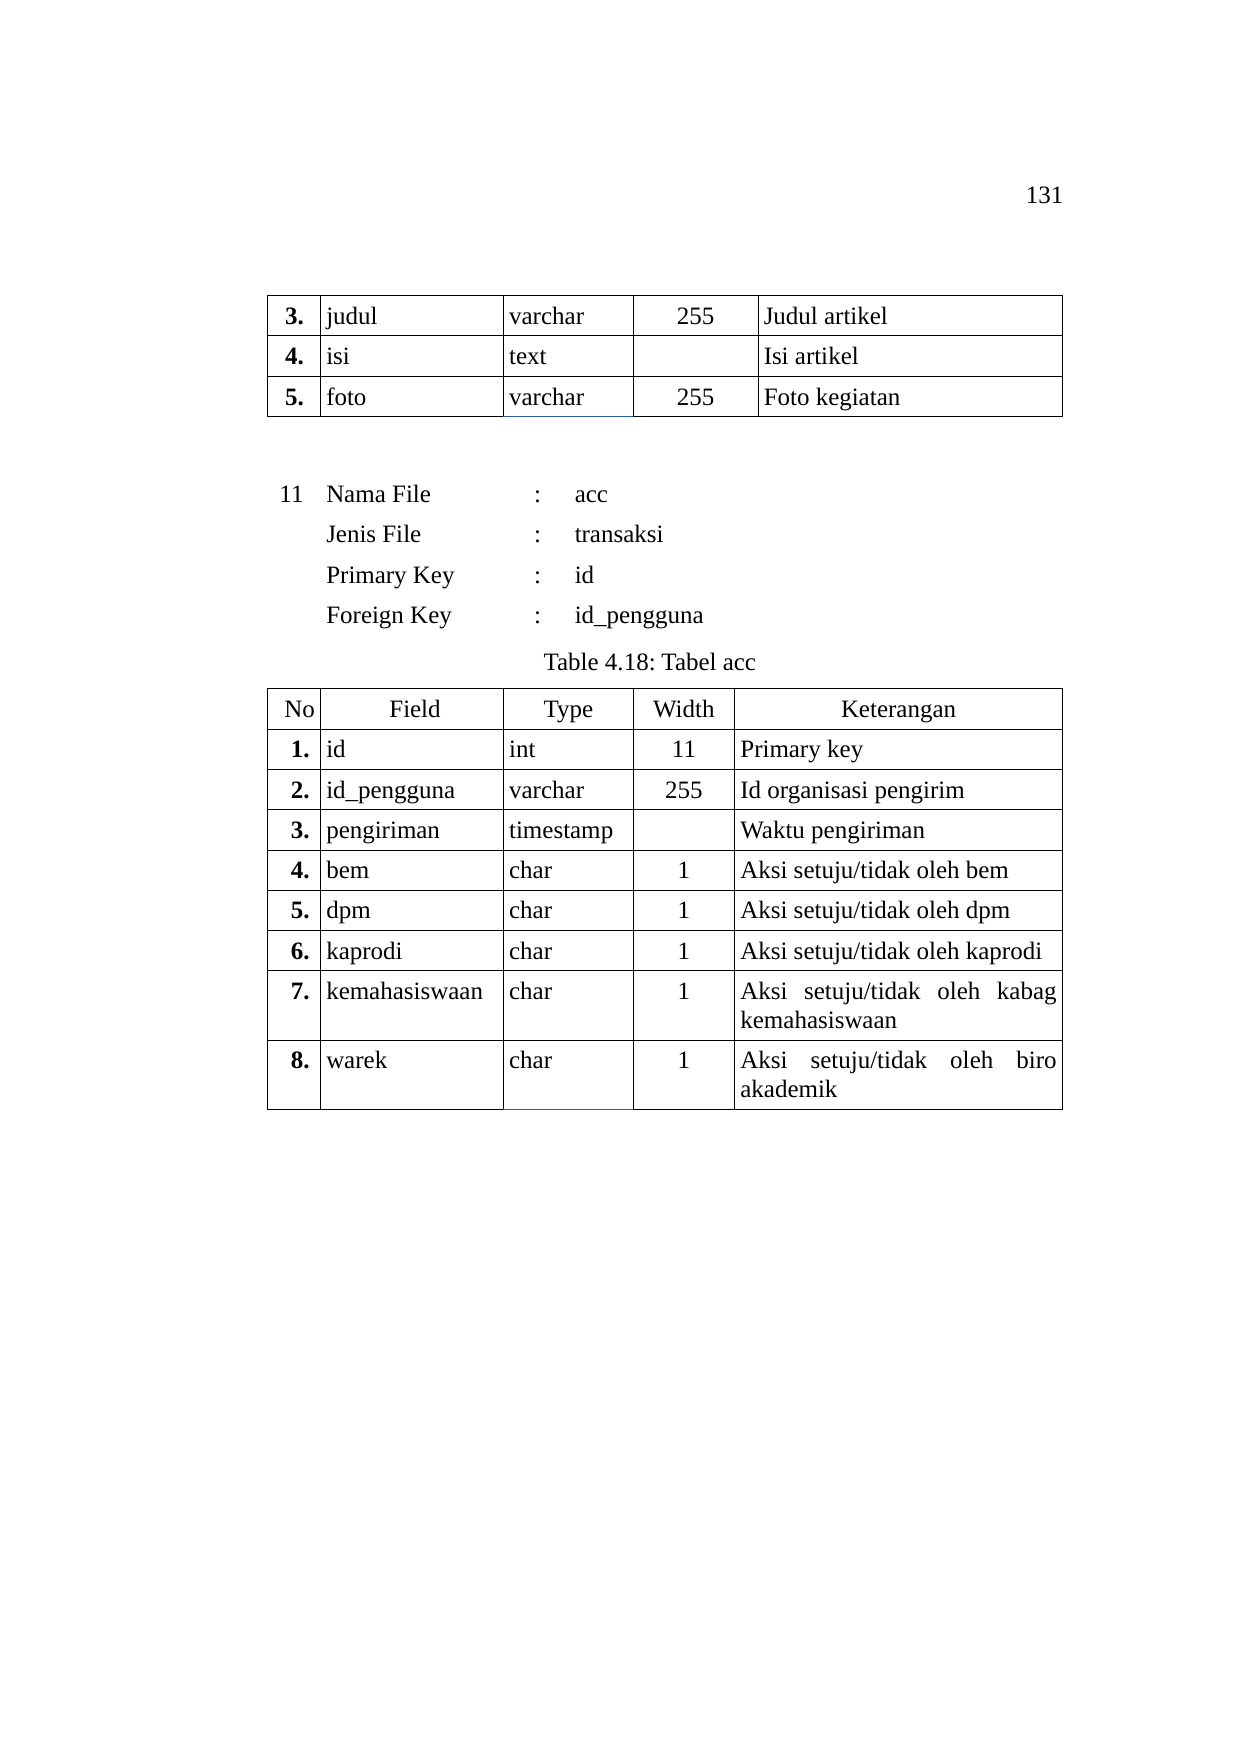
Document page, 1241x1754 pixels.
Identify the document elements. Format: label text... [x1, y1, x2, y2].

table_cell kemahasiswaan [321, 971, 503, 1039]
table_cell char [504, 851, 633, 890]
table_cell warek [321, 1041, 503, 1108]
table_cell [268, 971, 320, 1039]
table_cell Waktu pengiriman [735, 810, 1062, 849]
table_header Width [634, 689, 734, 728]
table_cell pengiriman [321, 810, 503, 849]
table_cell char [504, 1041, 633, 1108]
table_cell [274, 514, 320, 554]
table_cell 1 [634, 891, 734, 930]
table_cell Aksi setuju/tidak oleh kabag kemahasiswaan [735, 971, 1062, 1039]
table_cell char [504, 891, 633, 930]
table_cell 255 [634, 377, 758, 416]
table_header 11 [274, 474, 320, 514]
table_cell kaprodi [321, 931, 503, 970]
table_cell Judul artikel [759, 296, 1062, 335]
table_cell transaksi [569, 514, 1062, 554]
table_header acc [569, 474, 1062, 514]
table_cell Aksi setuju/tidak oleh bem [735, 851, 1062, 890]
table_cell Isi artikel [759, 336, 1062, 376]
table_cell 1 [634, 931, 734, 970]
table_cell 11 [634, 730, 734, 769]
table_header No [268, 689, 320, 728]
table_cell int [504, 730, 633, 769]
table_cell : [528, 594, 569, 634]
table_header Keterangan [735, 689, 1062, 728]
table_cell [268, 336, 320, 376]
table_cell varchar [504, 377, 633, 416]
table_cell Aksi setuju/tidak oleh biro akademik [735, 1041, 1062, 1108]
table_cell [268, 296, 320, 335]
table_cell [634, 336, 758, 376]
table_cell Aksi setuju/tidak oleh dpm [735, 891, 1062, 930]
table_cell isi [321, 336, 503, 376]
table_cell [268, 931, 320, 970]
table_cell Jenis File [320, 514, 528, 554]
table_cell foto [321, 377, 503, 416]
table_cell bem [321, 851, 503, 890]
table_cell [268, 891, 320, 930]
table_cell [274, 594, 320, 634]
table_header : [528, 474, 569, 514]
table_cell Aksi setuju/tidak oleh kaprodi [735, 931, 1062, 970]
table_cell 1 [634, 971, 734, 1039]
table_cell id [321, 730, 503, 769]
table_cell char [504, 971, 633, 1039]
table_cell 1 [634, 1041, 734, 1108]
table_cell timestamp [504, 810, 633, 849]
table_header Nama File [320, 474, 528, 514]
text Table 4.18: Tabel acc [236, 647, 1063, 676]
table_cell : [528, 554, 569, 594]
table_cell Primary Key [320, 554, 528, 594]
table_cell id_pengguna [321, 770, 503, 809]
table_cell text [504, 336, 633, 376]
table_header Type [504, 689, 633, 728]
table_cell [274, 554, 320, 594]
table_cell [268, 770, 320, 809]
table_cell dpm [321, 891, 503, 930]
table_cell judul [321, 296, 503, 335]
table_cell char [504, 931, 633, 970]
table_cell 1 [634, 851, 734, 890]
table_cell [268, 1041, 320, 1108]
table_cell Id organisasi pengirim [735, 770, 1062, 809]
table_cell id [569, 554, 1062, 594]
table_cell varchar [504, 296, 633, 335]
table_cell Primary key [735, 730, 1062, 769]
table_cell : [528, 514, 569, 554]
table_cell [268, 377, 320, 416]
table_cell varchar [504, 770, 633, 809]
table_cell [268, 810, 320, 849]
table_cell [268, 730, 320, 769]
table_cell Foreign Key [320, 594, 528, 634]
table_cell [268, 851, 320, 890]
table_cell [634, 810, 734, 849]
table_cell Foto kegiatan [759, 377, 1062, 416]
table_header Field [321, 689, 503, 728]
table_cell 255 [634, 296, 758, 335]
table_cell id_pengguna [569, 594, 1062, 634]
table_cell 255 [634, 770, 734, 809]
